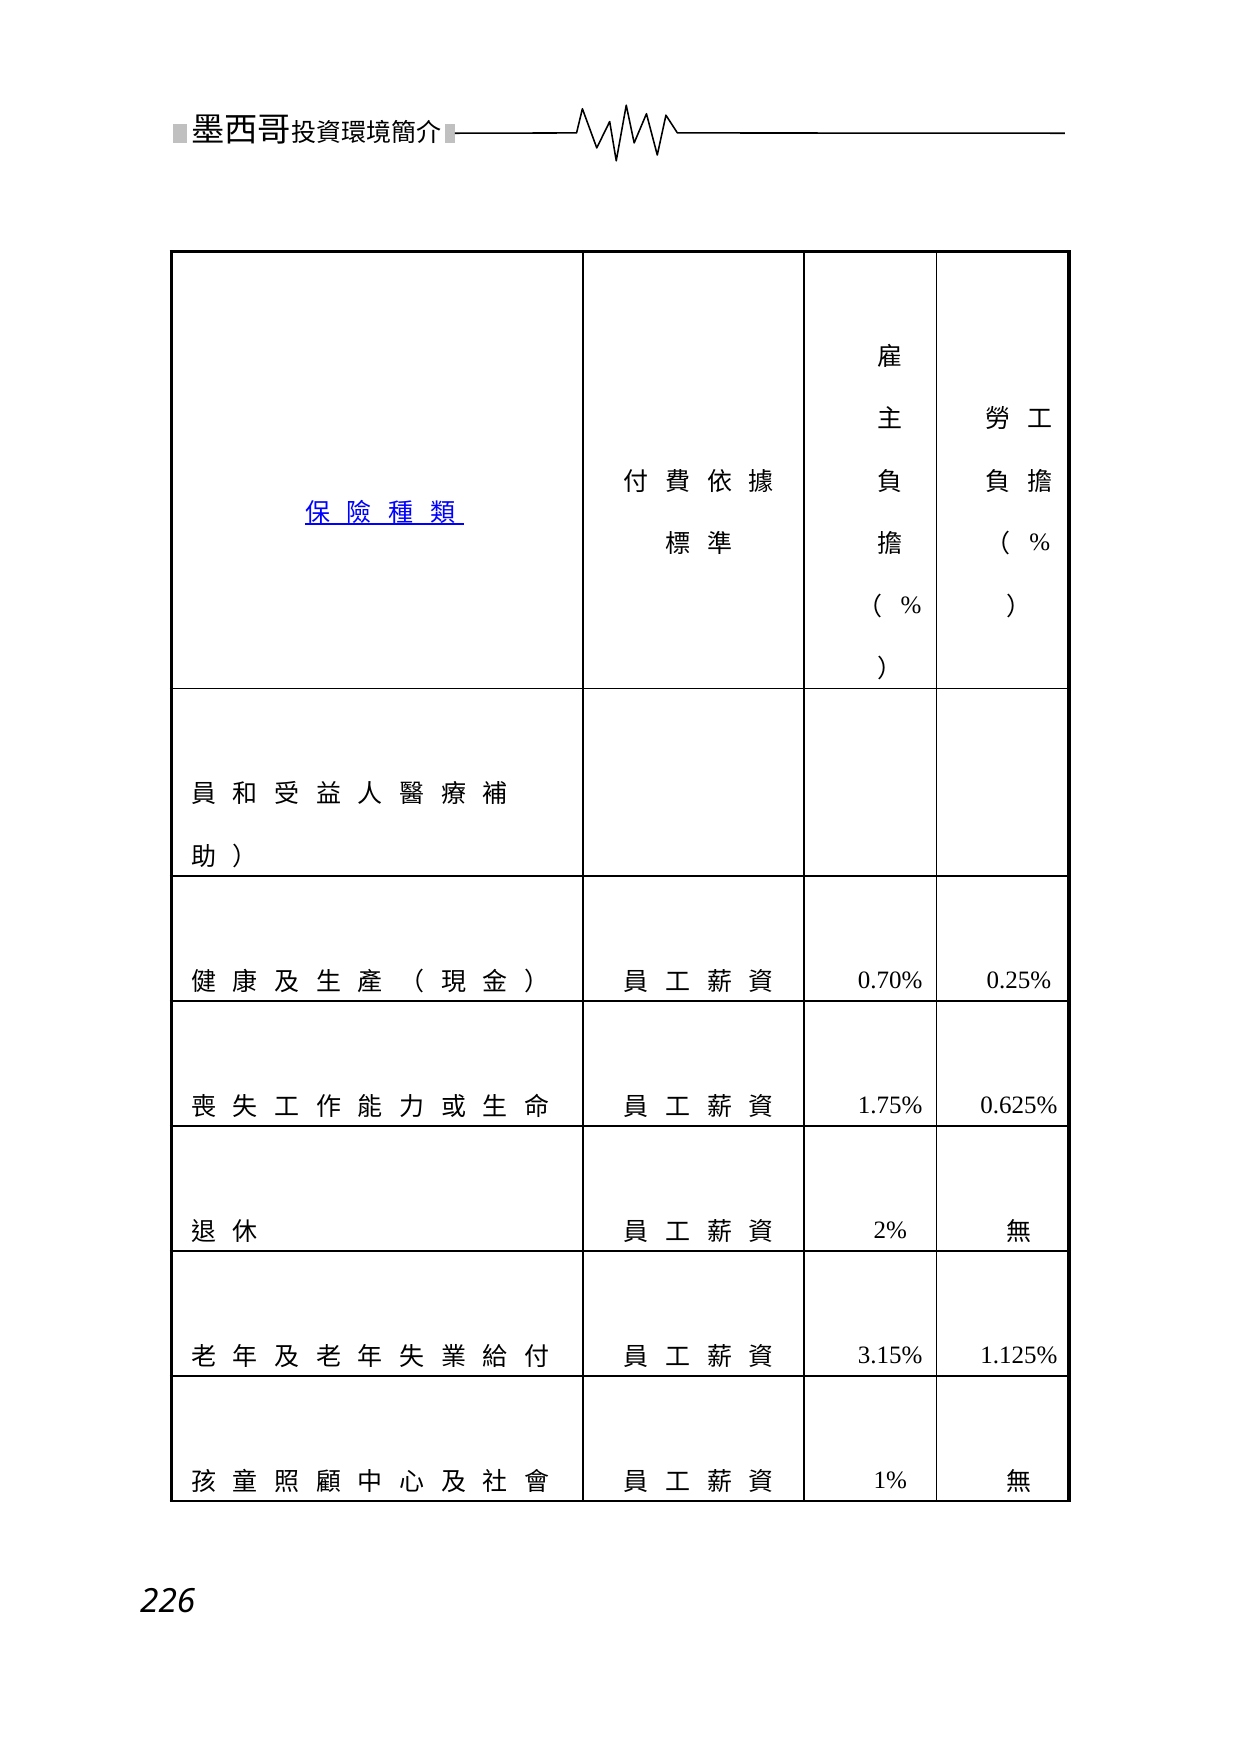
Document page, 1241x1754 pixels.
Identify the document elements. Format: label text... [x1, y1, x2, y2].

table_cell 老年及老年失業給付 [173, 1252, 582, 1375]
table_header 保險種類 [173, 253, 582, 688]
table_cell [584, 689, 803, 875]
table_cell 0.625% [937, 1002, 1067, 1125]
table_cell 員工薪資 [584, 877, 803, 1000]
table_cell 無 [937, 1377, 1067, 1500]
table_cell 員工薪資 [584, 1127, 803, 1250]
table_cell [937, 689, 1067, 875]
table_cell 員工薪資 [584, 1002, 803, 1125]
table_cell 退休 [173, 1127, 582, 1250]
table_cell [805, 689, 936, 875]
table_cell 2% [805, 1127, 936, 1250]
table_cell 3.15% [805, 1252, 936, 1375]
table_cell 員工薪資 [584, 1377, 803, 1500]
table_cell 無 [937, 1127, 1067, 1250]
table_cell 孩童照顧中心及社會 [173, 1377, 582, 1500]
table_cell 喪失工作能力或生命 [173, 1002, 582, 1125]
table_cell 1.75% [805, 1002, 936, 1125]
table_cell 員工薪資 [584, 1252, 803, 1375]
table_cell 0.70% [805, 877, 936, 1000]
table_cell 1.125% [937, 1252, 1067, 1375]
table_cell 0.25% [937, 877, 1067, 1000]
table_cell 1% [805, 1377, 936, 1500]
table_header 勞工負擔 （%） [937, 253, 1067, 688]
table_cell 員和受益人醫療補助） [173, 689, 582, 875]
table_cell 健康及生產（現金） [173, 877, 582, 1000]
table_header 付費依據標準 [584, 253, 803, 688]
table_header 雇主負擔 （%） [805, 253, 936, 688]
